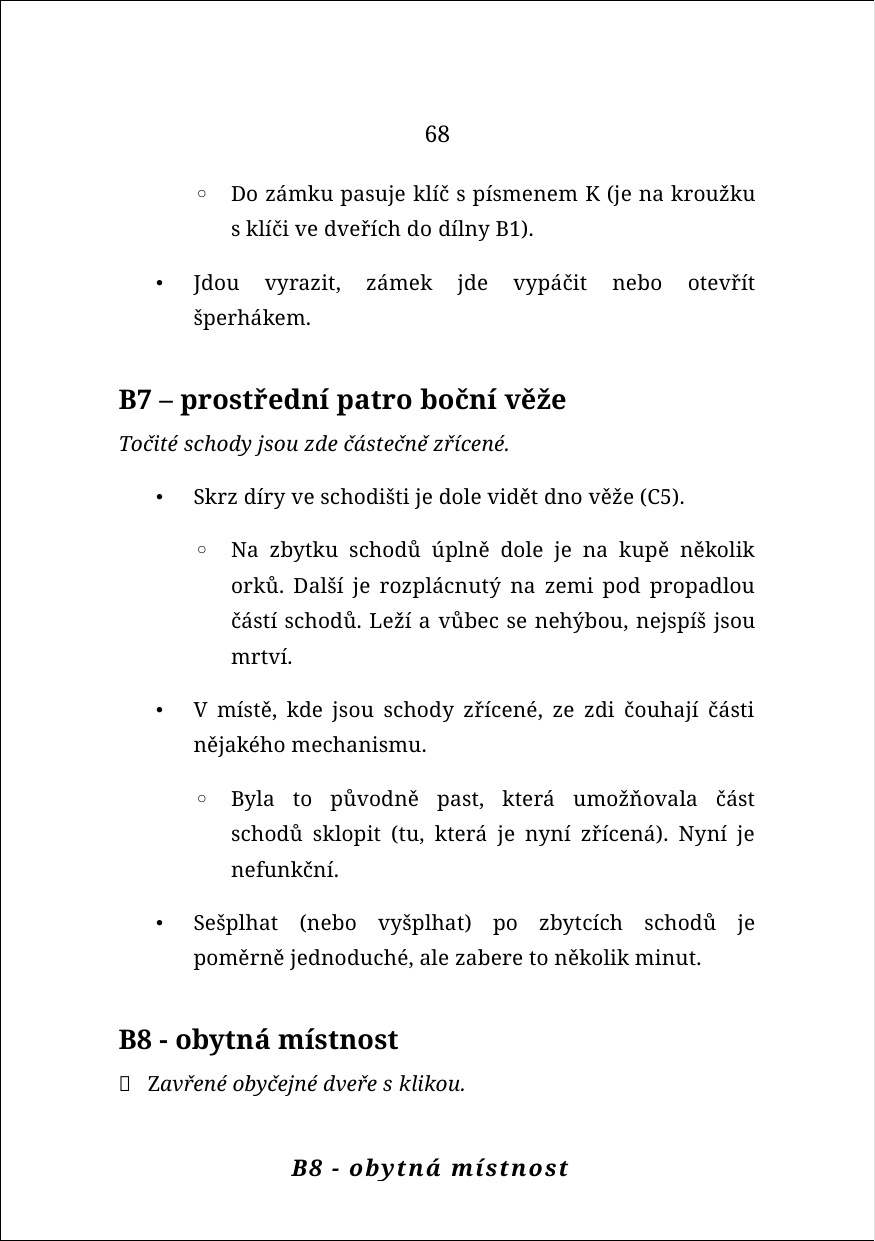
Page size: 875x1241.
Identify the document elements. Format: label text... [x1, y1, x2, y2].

list Na zbytku schodů úplně dole je na kupě několik orků. Další je rozplácnutý na zemi pod propadlou částí schodů. Leží a⁠ vůbec se nehýbou, nejspíš jsou mrtví. [193, 535, 756, 670]
list Byla to původně past, která umožňovala část schodů sklopit (tu, která je nyní zřícená). Nyní je nefunkční. [193, 784, 756, 883]
text Točité schody jsou zde částečně zřícené. [118, 429, 756, 457]
subtitle B7 – prostřední patro boční věže [118, 380, 756, 417]
list Skrz díry ve schodišti je dole vidět dno věže (C5). [156, 482, 756, 510]
list V⁠ místě, kde jsou schody zřícené, ze zdi čouhají části nějakého mechanismu. [156, 695, 756, 759]
list Jdou vyrazit, zámek jde vypáčit nebo otevřít šperhákem. [156, 268, 756, 332]
list Sešplhat (nebo vyšplhat) po zbytcích schodů je poměrně jednoduché, ale zabere to několik minut. [156, 908, 756, 972]
text 🚪 Zavřené obyčejné dveře s⁠ klikou. [118, 1069, 756, 1097]
subtitle B8 - obytná místnost [118, 1020, 756, 1057]
list Do zámku pasuje klíč s⁠ písmenem K⁠ (je na kroužku s⁠ klíči ve dveřích do dílny B1). [193, 179, 756, 243]
